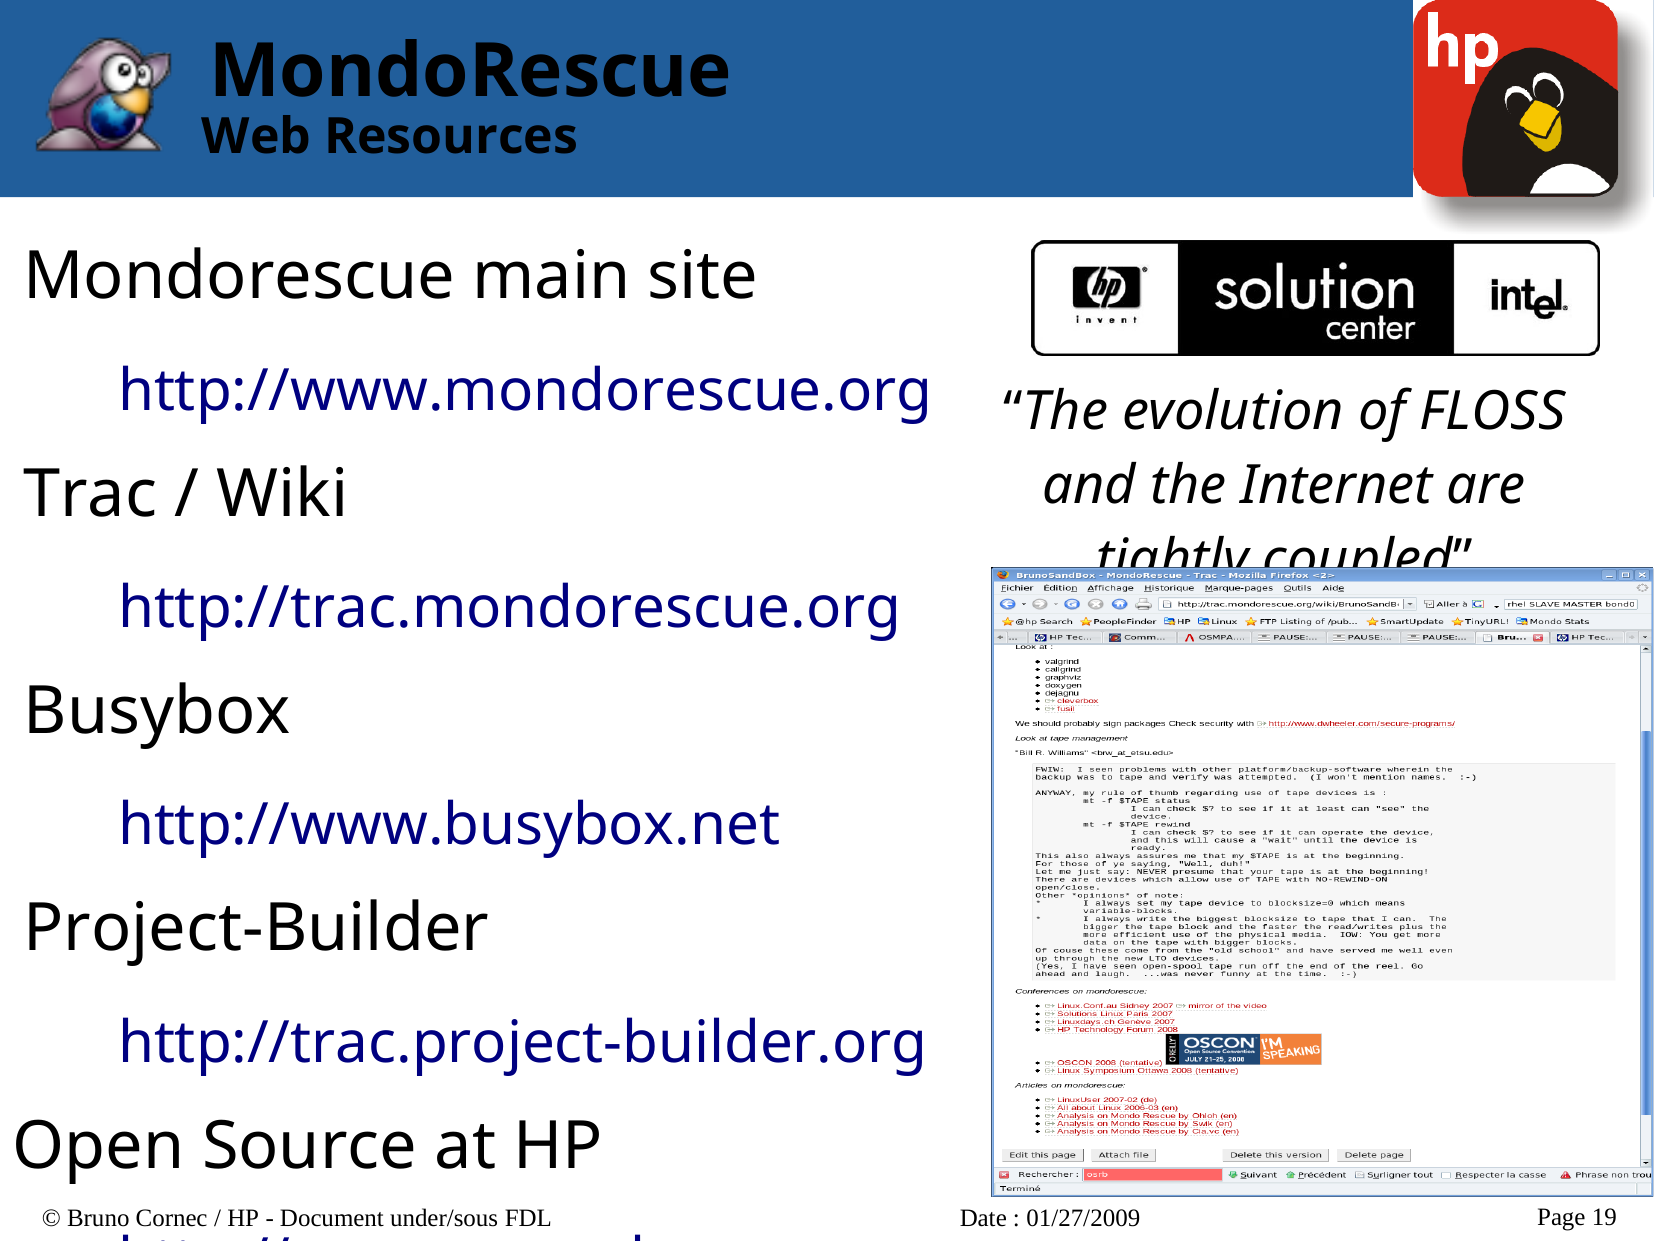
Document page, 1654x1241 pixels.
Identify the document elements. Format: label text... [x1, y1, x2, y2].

picture [1413, 0, 1654, 235]
text_box “The evolution of FLOSS and the Internet are tightly coupled” [1003, 371, 1632, 567]
picture [0, 0, 211, 199]
list Mondorescue main site http://www.mondorescue.org Trac / Wiki http://trac.mondorescue.org Busybox http://www.busybox.net Project-Builder http://trac.project-builder.org Open Source at HP http://opensource.hp.com [11, 227, 1089, 1241]
picture [1031, 240, 1600, 356]
picture [991, 567, 1654, 1197]
title Web Resources [201, 32, 1191, 241]
